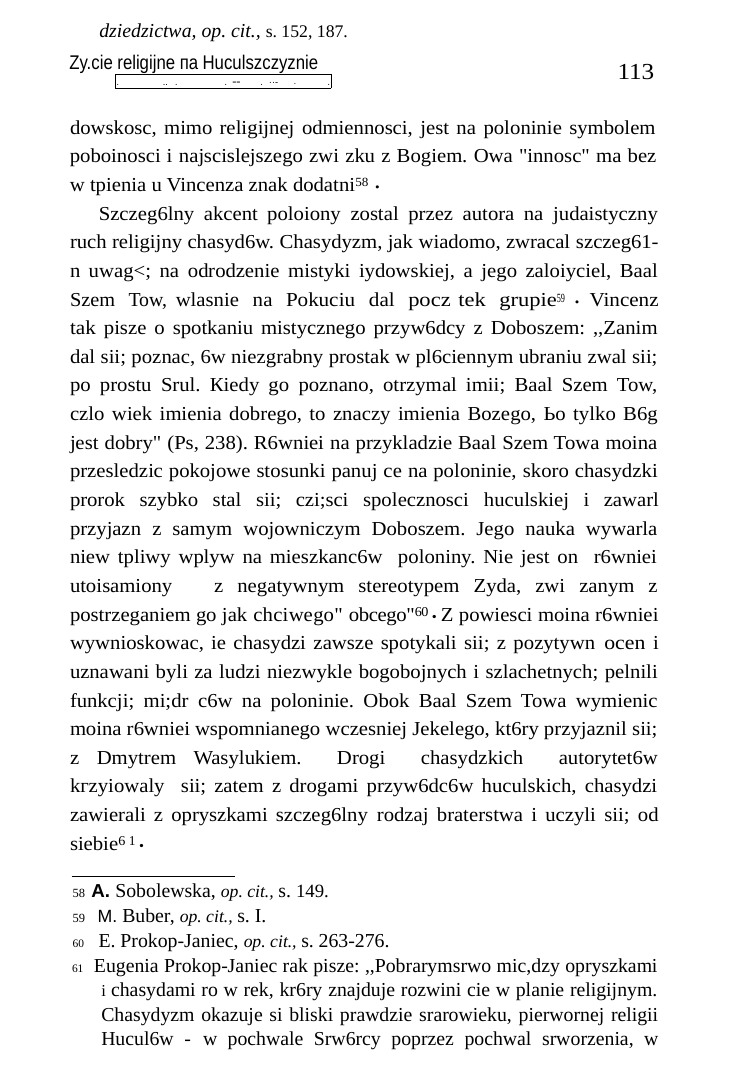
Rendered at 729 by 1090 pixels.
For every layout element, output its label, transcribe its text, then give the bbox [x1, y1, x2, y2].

text dowskosc, mimo religijnej odmiennosci, jest na poloninie symbolem poboinosci і najscislejszego zwi zku z Bogiem. Owa "innosc" ma bez w tpienia u Vincenza znak dodatni58 • [69, 116, 657, 196]
text 61 Eugenia Prokop-Janiec rak pisze: ,,Pobrarymsrwo mic,dzy opryszkami і chasydami ro w rek, kr6ry znajduje rozwini cie w planie religijnym. Chasydyzm okazuje si bliski prawdzie srarowieku, pierwornej religii Hucul6w - w pochwale Srw6rcy poprzez pochwal srworzenia, w [72, 953, 659, 1050]
text dziedzictwa, ор. cit., s. 152, 187. [99, 19, 670, 42]
text Zy.cie religijne па Huculszczyznie [69, 51, 331, 74]
text 59 М. Buber, ор. cit., s. І. [72, 903, 670, 926]
text 58 А. Sobolewska, ор. cit., s. 149. [72, 874, 670, 902]
text 60 Е. Prokop-Janiec, ор. cit., s. 263-276. [72, 929, 670, 952]
text 113 [617, 58, 670, 84]
text . .. . . -- . ··- - . [116, 75, 331, 88]
text Szczeg6lny akcent poloiony zostal przez autora na judaistyczny ruch religijny chasyd6w. Chasydyzm, jak wiadomo, zwracal szczeg61- n uwag<; na odrodzenie mistyki iydowskiej, а jego zaloiyciel, Baal Szem Tow, wlasnie na Pokuciu dal pocz tek grupie59 • Vincenz tak pisze о spotkaniu mistycznego przyw6dcy z Doboszem: ,,Zanim dal sii; poznac, 6w niezgrabny prostak w pl6ciennym ubraniu zwal sii; ро prostu Srul. Кіеdу go poznano, otrzymal imii; Baal Szem Tow, czlo­ wiek imienia dobrego, to znaczy imienia Bozego, Ьо tylko B6g jest dobry" (Ps, 238). R6wniei na przykladzie Baal Szem Towa moina przesledzic pokojowe stosunki panuj ce na poloninie, skoro chasydzki prorok szybko stal sii; czi;sci spolecznosci huculskiej і zawarl przyjazn z samym wojowniczym Doboszem. Jego nauka wywarla niew tpliwy wplyw na mieszkanc6w poloniny. Nie jest on r6wniei utoisamiony z negatywnym stereotypem Zyda, zwi zanym z postrzeganiem go jak chciwego" obcego"60 • Z powiesci moina r6wniei wywnioskowac, іе chasydzi zawsze spotykali sii; z pozytywn ocen і uznawani byli za ludzi niezwykle bogobojnych і szlachetnych; pelnili funkcji; mi;dr­ c6w na poloninie. Obok Baal Szem Towa wymienic moina r6wniei wspomnianego wczesniej Jekelego, kt6ry przyjaznil sii; z Dmytrem Wasylukiem. Drogi chasydzkich autorytet6w kгzyiowaly sii; zatem z drogami przyw6dc6w huculskich, chasydzi zawierali z opryszkami szczeg6lny rodzaj braterstwa і uczyli sii; od siebie6 1 • [70, 202, 659, 854]
